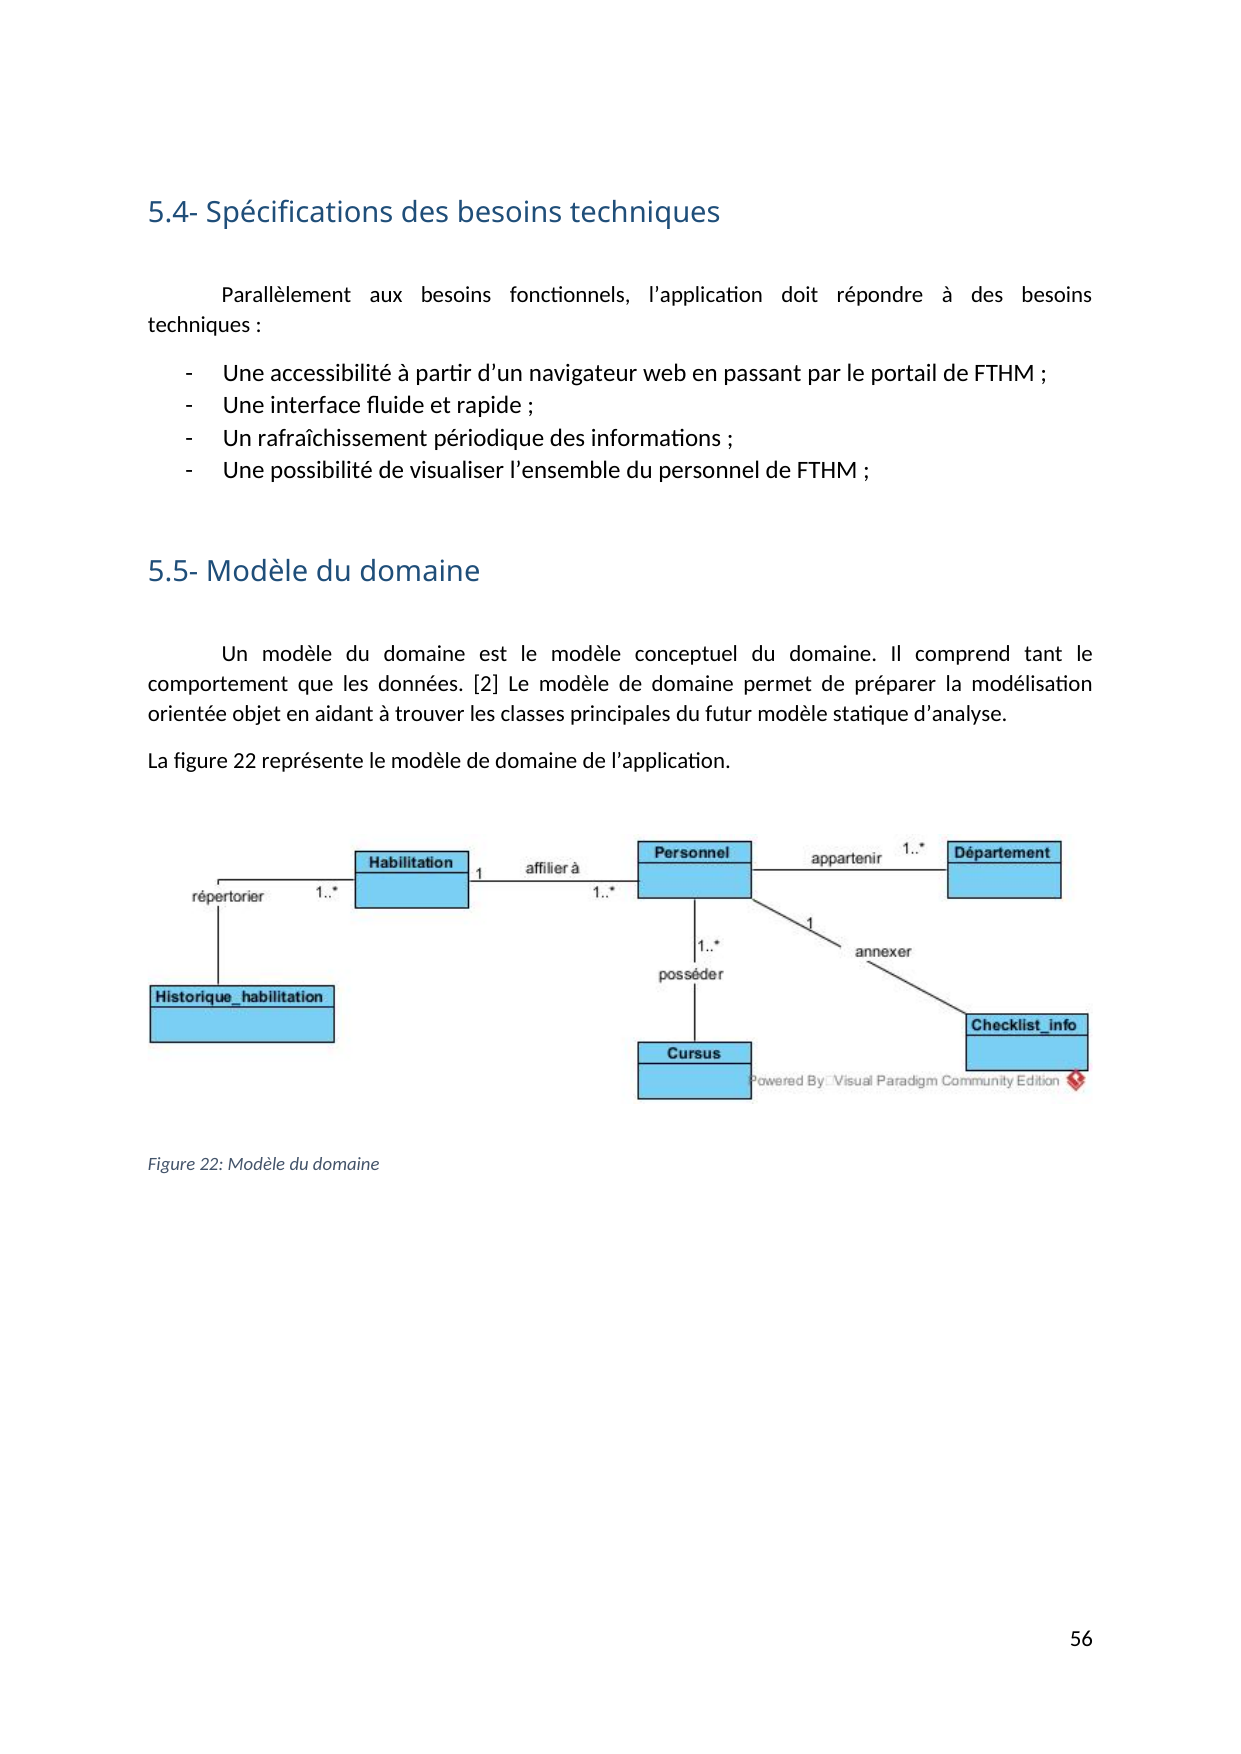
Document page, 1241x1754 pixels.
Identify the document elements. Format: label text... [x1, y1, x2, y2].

text Parallèlement aux besoins fonctionnels, l’application doit répondre à des besoins techniques : [148, 280, 1093, 338]
subtitle 5.4- Spécifications des besoins techniques [148, 191, 1093, 231]
list Une accessibilité à partir d’un navigateur web en passant par le portail de FTHM ; [185, 357, 1093, 387]
text Un modèle du domaine est le modèle conceptuel du domaine. Il comprend tant le comportement que les données. [2] Le modèle de domaine permet de préparer la modélisation orientée objet en aidant à trouver les classes principales du futur modèle statique d’analyse. [148, 639, 1093, 727]
text La figure 22 représente le modèle de domaine de l’application. [148, 746, 1093, 774]
list Une possibilité de visualiser l’ensemble du personnel de FTHM ; [185, 454, 1093, 485]
picture [147, 834, 1093, 1104]
subtitle 5.5- Modèle du domaine [148, 550, 1093, 590]
list Une interface fluide et rapide ; [185, 389, 1093, 420]
list Un rafraîchissement périodique des informations ; [185, 422, 1093, 452]
text Figure 22: Modèle du domaine [148, 1152, 1093, 1175]
